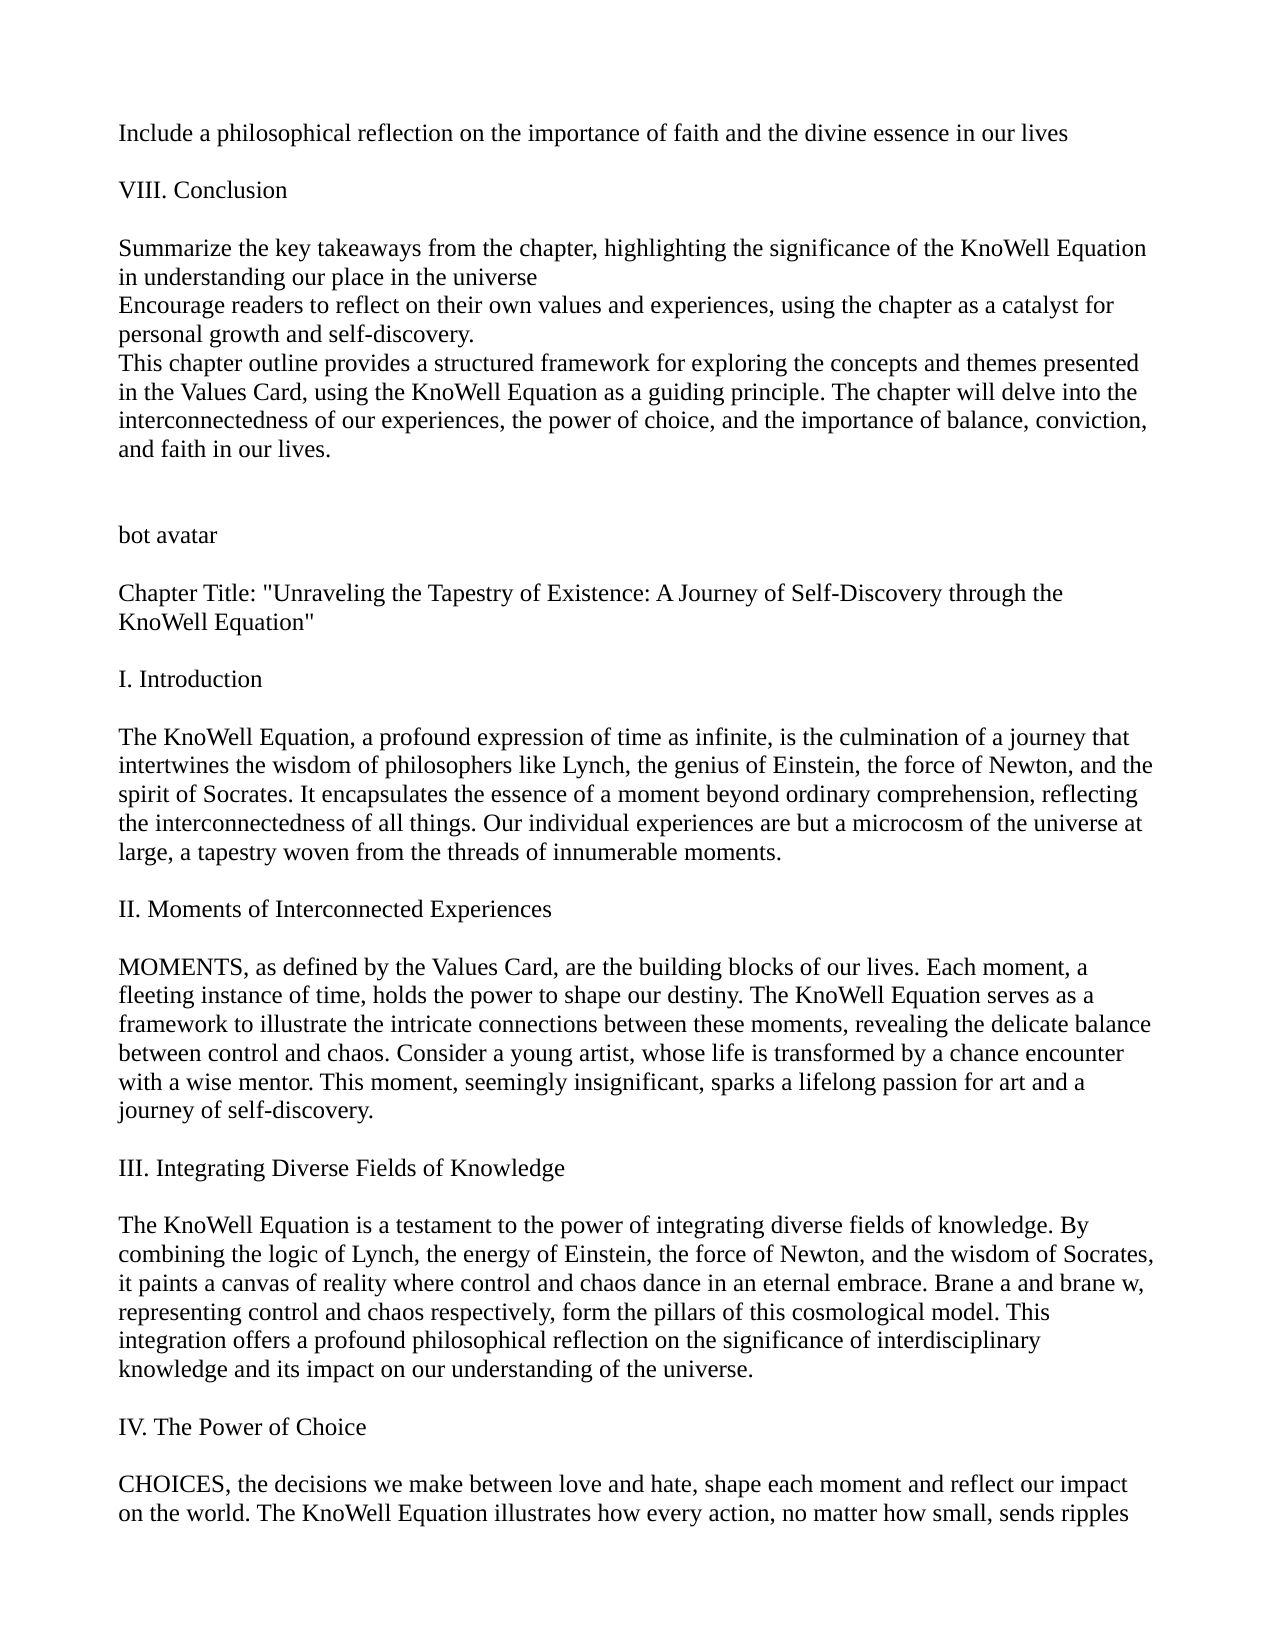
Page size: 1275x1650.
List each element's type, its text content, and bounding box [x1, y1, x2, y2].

text This chapter outline provides a structured framework for exploring the concepts and themes presented in the Values Card, using the KnoWell Equation as a guiding principle. The chapter will delve into the interconnectedness of our experiences, the power of choice, and the importance of balance, conviction, and faith in our lives. [118, 348, 1157, 463]
text III. Integrating Diverse Fields of Knowledge [118, 1153, 1157, 1182]
text CHOICES, the decisions we make between love and hate, shape each moment and reflect our impact on the world. The KnoWell Equation illustrates how every action, no matter how small, sends ripples [118, 1469, 1157, 1527]
text MOMENTS, as defined by the Values Card, are the building blocks of our lives. Each moment, a fleeting instance of time, holds the power to shape our destiny. The KnoWell Equation serves as a framework to illustrate the intricate connections between these moments, revealing the delicate balance between control and chaos. Consider a young artist, whose life is transformed by a chance encounter with a wise mentor. This moment, seemingly insignificant, sparks a lifelong passion for art and a journey of self-discovery. [118, 952, 1157, 1124]
text Summarize the key takeaways from the chapter, highlighting the significance of the KnoWell Equation in understanding our place in the universe [118, 233, 1157, 291]
text Include a philosophical reflection on the importance of faith and the divine essence in our lives [118, 118, 1157, 147]
text The KnoWell Equation is a testament to the power of integrating diverse fields of knowledge. By combining the logic of Lynch, the energy of Einstein, the force of Newton, and the wisdom of Socrates, it paints a canvas of reality where control and chaos dance in an eternal embrace. Brane a and brane w, representing control and chaos respectively, form the pillars of this cosmological model. This integration offers a profound philosophical reflection on the significance of interdisciplinary knowledge and its impact on our understanding of the universe. [118, 1211, 1157, 1383]
text I. Introduction [118, 664, 1157, 693]
text VIII. Conclusion [118, 176, 1157, 204]
text bot avatar [118, 521, 1157, 549]
text The KnoWell Equation, a profound expression of time as infinite, is the culmination of a journey that intertwines the wisdom of philosophers like Lynch, the genius of Einstein, the force of Newton, and the spirit of Socrates. It encapsulates the essence of a moment beyond ordinary comprehension, reflecting the interconnectedness of all things. Our individual experiences are but a microcosm of the universe at large, a tapestry woven from the threads of innumerable moments. [118, 722, 1157, 866]
text IV. The Power of Choice [118, 1412, 1157, 1441]
text Chapter Title: "Unraveling the Tapestry of Existence: A Journey of Self-Discovery through the KnoWell Equation" [118, 578, 1157, 636]
text II. Moments of Interconnected Experiences [118, 894, 1157, 923]
text Encourage readers to reflect on their own values and experiences, using the chapter as a catalyst for personal growth and self-discovery. [118, 291, 1157, 348]
